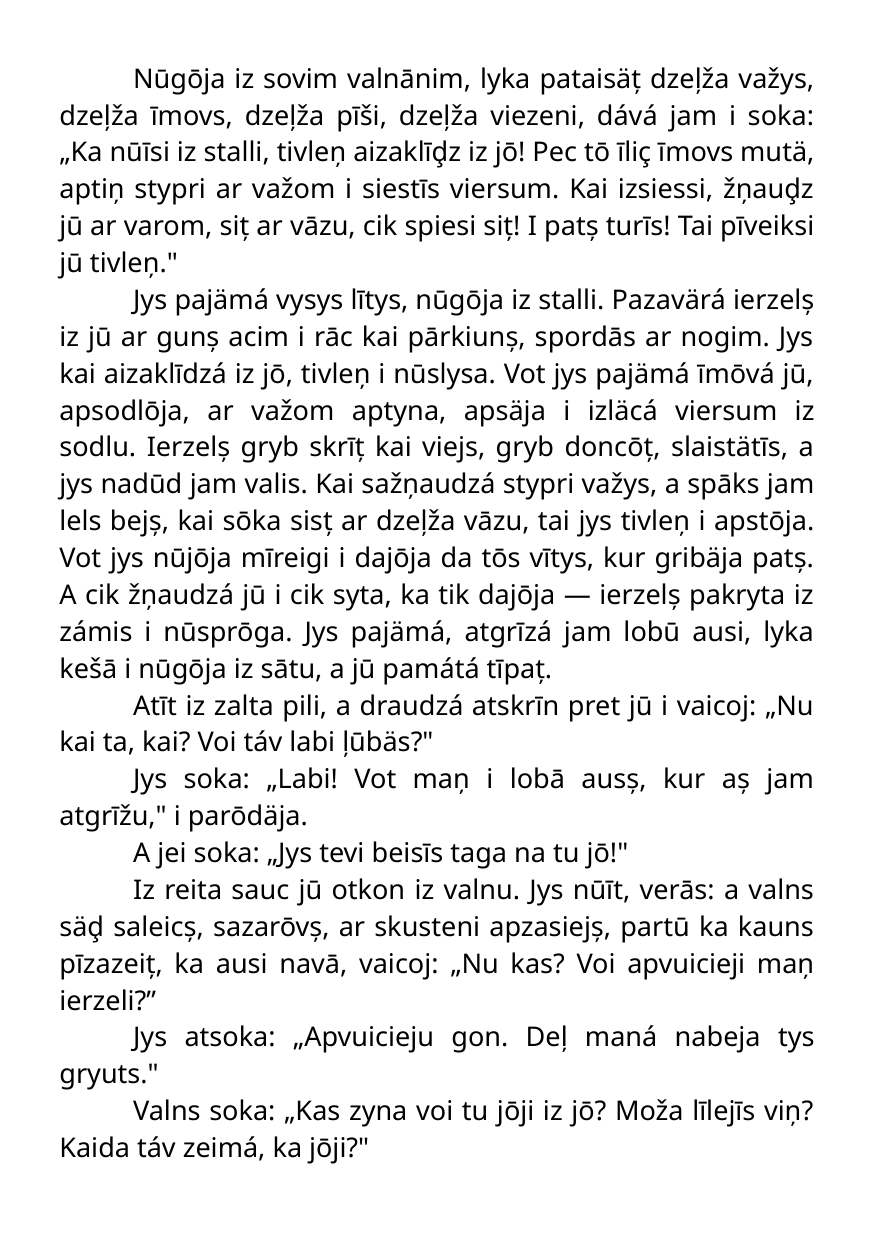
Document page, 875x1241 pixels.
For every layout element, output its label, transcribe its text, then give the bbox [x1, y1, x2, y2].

text A jei soka: „Jys tevi beisīs taga na tu jō!" [59, 833, 815, 870]
text Atīt iz zalta pili, a draudzá atskrīn pret jū i vaicoj: „Nu kai ta, kai? Voi táv labi ļūbäs?" [59, 686, 815, 760]
text Jys pajämá vysys lītys, nūgōja iz stalli. Pazavärá ierzelș iz jū ar gunș acim i rāc kai pārkiunș, spordās ar nogim. Jys kai aizaklīdzá iz jō, tivleņ i nūslysa. Vot jys pajämá īmōvá jū, apsodlōja, ar važom aptyna, apsäja i izläcá viersum iz sodlu. Ierzelș gryb skrīț kai viejs, gryb doncōț, slaistätīs, a jys nadūd jam valis. Kai sažņaudzá stypri važys, a spāks jam lels bejș, kai sōka sisț ar dzeļža vāzu, tai jys tivleņ i apstōja. Vot jys nūjōja mīreigi i dajōja da tōs vītys, kur gribäja patș. A cik žņaudzá jū i cik syta, ka tik dajōja — ierzelș pakryta iz zámis i nūsprōga. Jys pajämá, atgrīzá jam lobū ausi, lyka kešā i nūgōja iz sātu, a jū památá tīpaț. [59, 280, 815, 686]
text Jys atsoka: „Apvuicieju gon. Deļ maná nabeja tys gryuts." [59, 1018, 815, 1092]
text Nūgōja iz sovim valnānim, lyka pataisäț dzeļža važys, dzeļža īmovs, dzeļža pīši, dzeļža viezeni, dává jam i soka: „Ka nūīsi iz stalli, tivleņ aizaklīḑz iz jō! Pec tō īliç īmovs mutä, aptiņ stypri ar važom i siestīs viersum. Kai izsiessi, žņauḑz jū ar varom, siț ar vāzu, cik spiesi siț! I patș turīs! Tai pīveiksi jū tivleņ." [59, 59, 815, 280]
text Jys soka: „Labi! Vot maņ i lobā ausș, kur aș jam atgrīžu," i parōdäja. [59, 760, 815, 833]
text Valns soka: „Kas zyna voi tu jōji iz jō? Moža līlejīs viņ? Kaida táv zeimá, ka jōji?" [59, 1092, 815, 1165]
text Iz reita sauc jū otkon iz valnu. Jys nūīt, verās: a valns säḑ saleicș, sazarōvș, ar skusteni apzasiejș, partū ka kauns pīzazeiț, ka ausi navā, vaicoj: „Nu kas? Voi apvuicieji maņ ierzeli?” [59, 870, 815, 1018]
